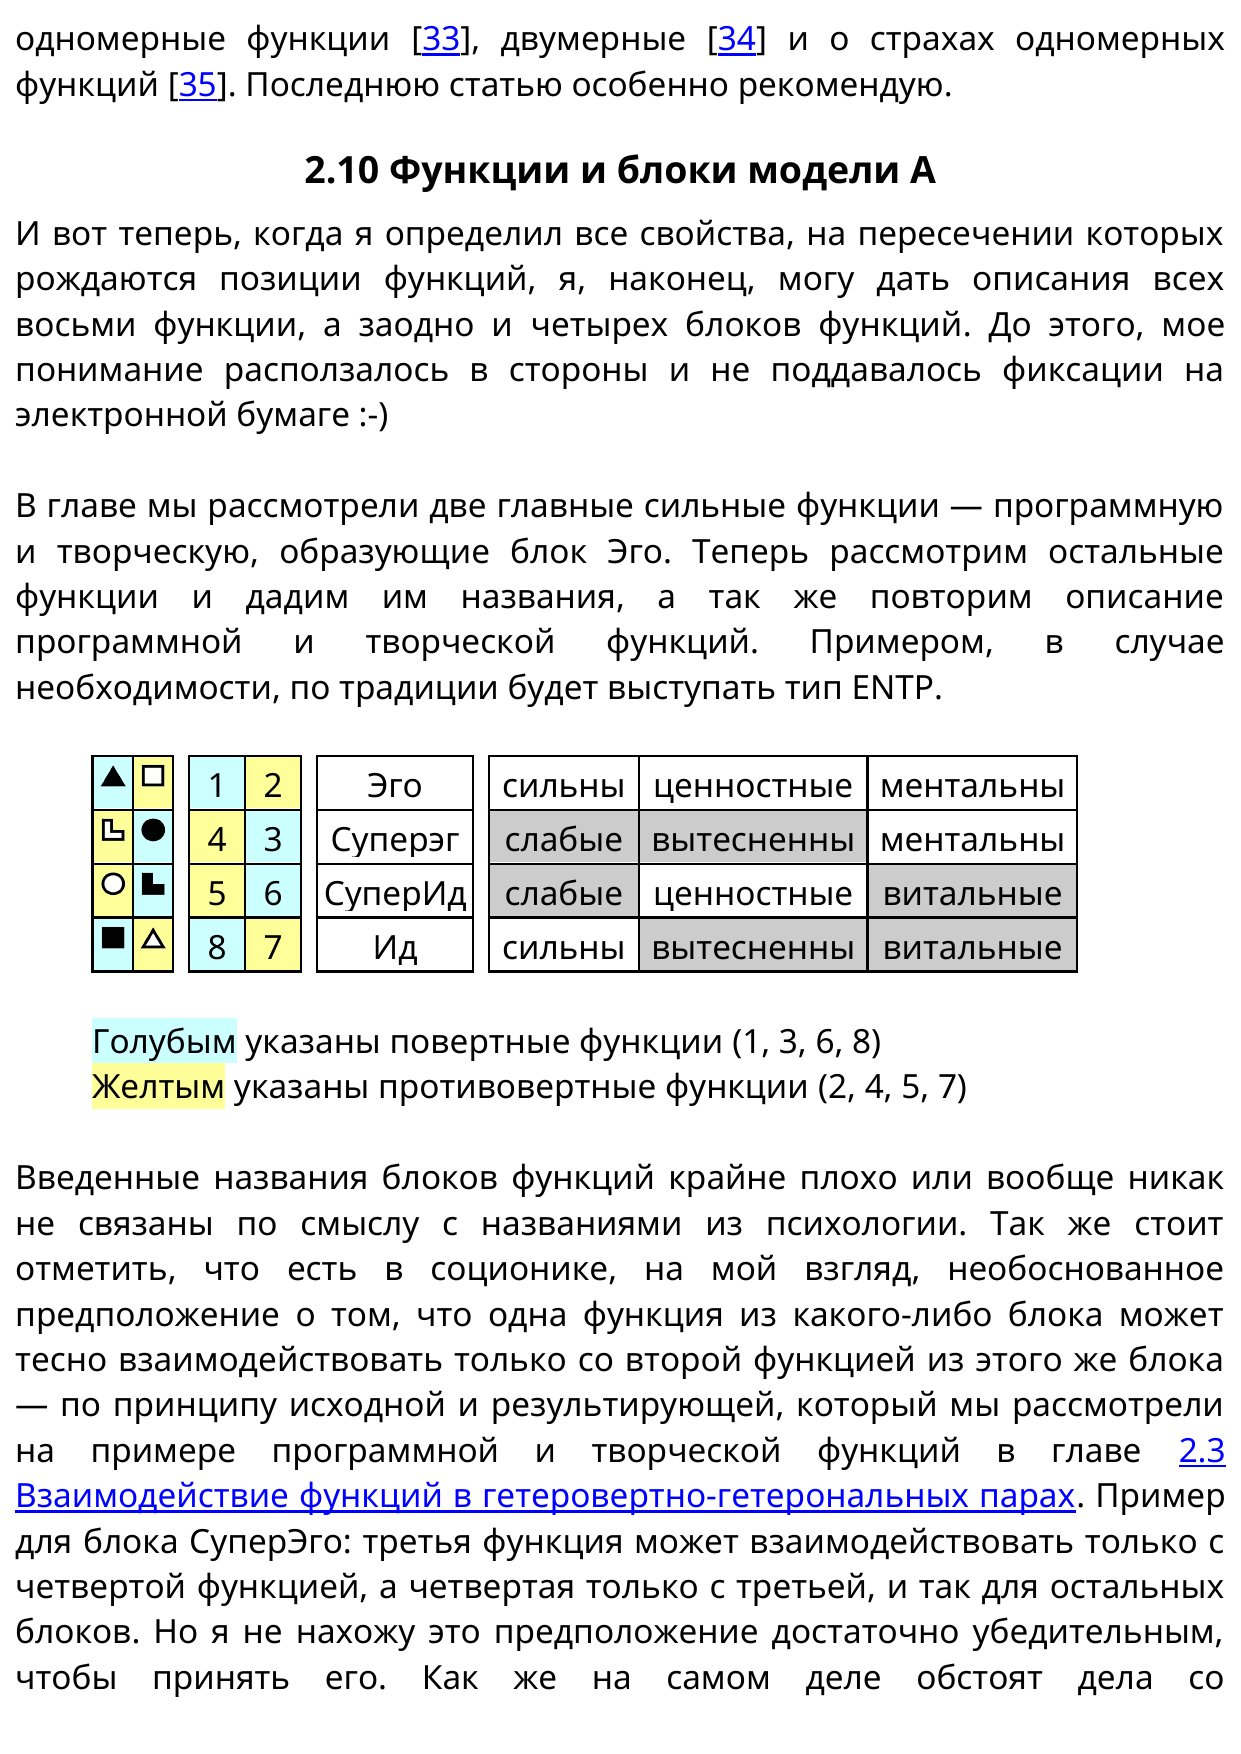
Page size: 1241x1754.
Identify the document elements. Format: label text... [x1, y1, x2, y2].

table_cell вытесненные [640, 811, 866, 862]
table_cell [174, 809, 188, 862]
table_header 1 [190, 757, 244, 808]
picture [139, 870, 167, 897]
table_cell ментальные [869, 811, 1076, 862]
table_cell вытесненные [640, 919, 866, 970]
table_header [302, 755, 316, 808]
picture [99, 762, 127, 789]
text В главе мы рассмотрели две главные сильные функции — программную и творческую, образующие блок Эго. Теперь рассмотрим остальные функции и дадим им названия, а так же повторим описание программной и творческой функций. Примером, в случае необходимости, по традиции будет выступать тип ENTP. [15, 482, 1226, 709]
table_header 2 [246, 757, 300, 808]
table_cell 7 [246, 919, 300, 970]
table_header [94, 757, 132, 808]
table_cell 4 [190, 811, 244, 862]
table_header [174, 755, 188, 808]
picture [139, 924, 167, 951]
table_cell витальные [869, 919, 1076, 970]
picture [99, 870, 127, 897]
table_header Эго [318, 757, 472, 808]
table_cell [174, 916, 188, 970]
table_cell СуперИд [318, 865, 472, 916]
table_header ценностные [640, 757, 866, 808]
table_cell 6 [246, 865, 300, 916]
table_cell [474, 809, 488, 862]
table_cell Суперэго [318, 811, 472, 862]
table_cell ценностные [640, 865, 866, 916]
picture [99, 924, 127, 951]
table_cell [134, 919, 172, 970]
table_cell витальные [869, 865, 1076, 916]
table_cell сильные [490, 919, 638, 970]
table_cell 8 [190, 919, 244, 970]
table_header [134, 757, 172, 808]
text Желтым указаны противовертные функции (2, 4, 5, 7) [92, 1063, 1226, 1109]
picture [139, 762, 167, 789]
table_header сильные [490, 757, 638, 808]
text Введенные названия блоков функций крайне плохо или вообще никак не связаны по смыслу с названиями из психологии. Так же стоит отметить, что есть в соционике, на мой взгляд, необоснованное предположение о том, что одна функция из какого-либо блока может тесно взаимодействовать только со второй функцией из этого же блока — по принципу исходной и результирующей, который мы рассмотрели на примере программной и творческой функций в главе 2.3 Взаимодействие функций в гетеровертно-гетерональных парах. Пример для блока СуперЭго: третья функция может взаимодействовать только с четвертой функцией, а четвертая только с третьей, и так для остальных блоков. Но я не нахожу это предположение достаточно убедительным, чтобы принять его. Как же на самом деле обстоят дела со [15, 1154, 1226, 1699]
table_cell [474, 863, 488, 916]
table_header ментальные [869, 757, 1076, 808]
table_cell [174, 863, 188, 916]
table_cell [134, 811, 172, 862]
table_cell слабые [490, 865, 638, 916]
table_cell [474, 916, 488, 970]
table_cell [302, 809, 316, 862]
table_header [474, 755, 488, 808]
table_cell [94, 865, 132, 916]
table_cell [94, 811, 132, 862]
picture [139, 816, 167, 843]
table_cell слабые [490, 811, 638, 862]
subtitle 2.10 Функции и блоки модели А [15, 144, 1226, 195]
text И вот теперь, когда я определил все свойства, на пересечении которых рождаются позиции функций, я, наконец, могу дать описания всех восьми функции, а заодно и четырех блоков функций. До этого, мое понимание расползалось в стороны и не поддавалось фиксации на электронной бумаге :-) [15, 209, 1226, 437]
table_cell Ид [318, 919, 472, 970]
table_cell [94, 919, 132, 970]
table_cell [302, 863, 316, 916]
table_cell [134, 865, 172, 916]
text одномерные функции [33], двумерные [34] и о страхах одномерных функций [35]. Последнюю статью особенно рекомендую. [15, 15, 1226, 106]
table_cell 5 [190, 865, 244, 916]
table_cell [302, 916, 316, 970]
text Голубым указаны повертные функции (1, 3, 6, 8) [92, 1018, 1226, 1063]
table_cell 3 [246, 811, 300, 862]
picture [99, 816, 127, 843]
